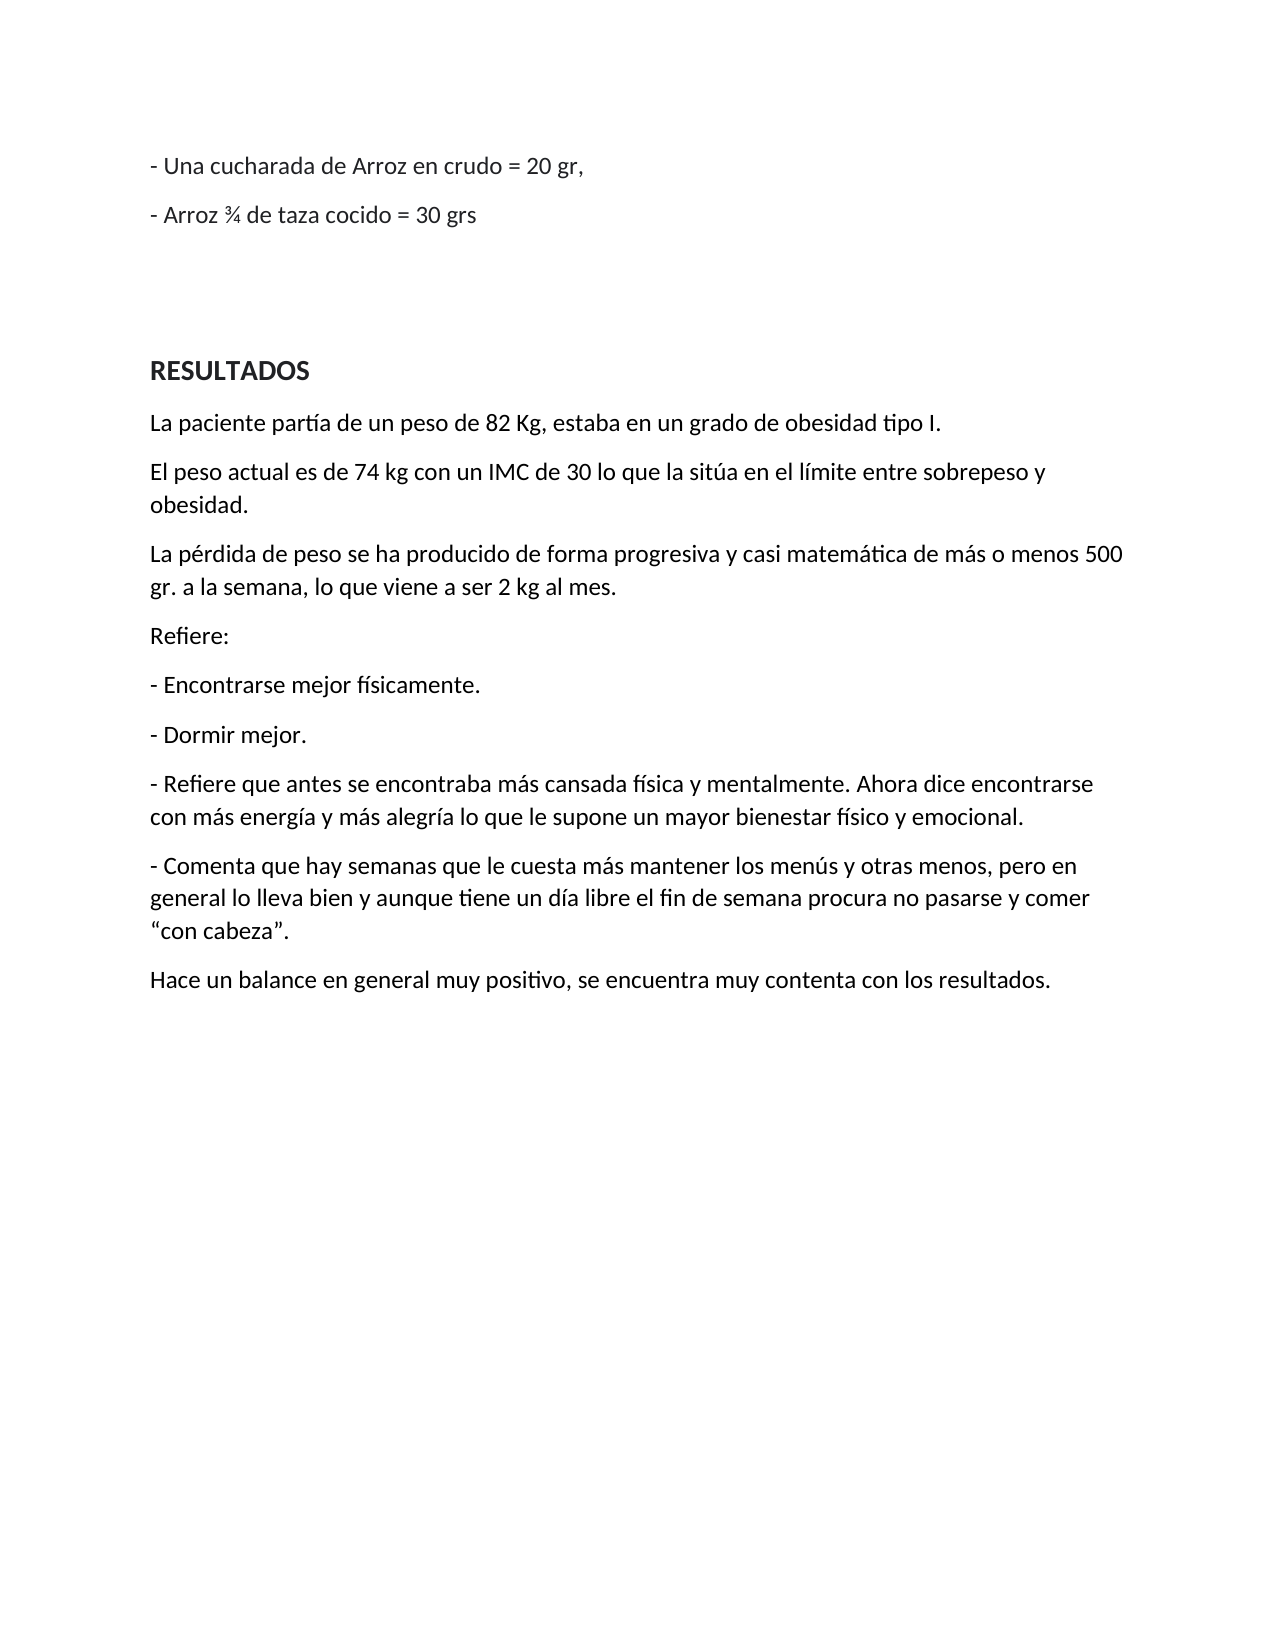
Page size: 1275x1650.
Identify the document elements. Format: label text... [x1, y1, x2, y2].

text - Dormir mejor. [150, 719, 1125, 749]
text - Comenta que hay semanas que le cuesta más mantener los menús y otras menos, pero en general lo lleva bien y aunque tiene un día libre el fin de semana procura no pasarse y comer “con cabeza”. [150, 850, 1125, 946]
text - Arroz ¾ de taza cocido = 30 grs [150, 199, 1125, 230]
text - Una cucharada de Arroz en crudo = 20 gr, [150, 150, 1125, 181]
text - Refiere que antes se encontraba más cansada física y mentalmente. Ahora dice encontrarse con más energía y más alegría lo que le supone un mayor bienestar físico y emocional. [150, 768, 1125, 831]
text RESULTADOS [150, 352, 1125, 388]
text La pérdida de peso se ha producido de forma progresiva y casi matemática de más o menos 500 gr. a la semana, lo que viene a ser 2 kg al mes. [150, 538, 1125, 601]
text La paciente partía de un peso de 82 Kg, estaba en un grado de obesidad tipo I. [150, 407, 1125, 438]
text Refiere: [150, 620, 1125, 651]
text - Encontrarse mejor físicamente. [150, 669, 1125, 700]
text El peso actual es de 74 kg con un IMC de 30 lo que la sitúa en el límite entre sobrepeso y obesidad. [150, 456, 1125, 519]
text Hace un balance en general muy positivo, se encuentra muy contenta con los resultados. [150, 964, 1125, 995]
